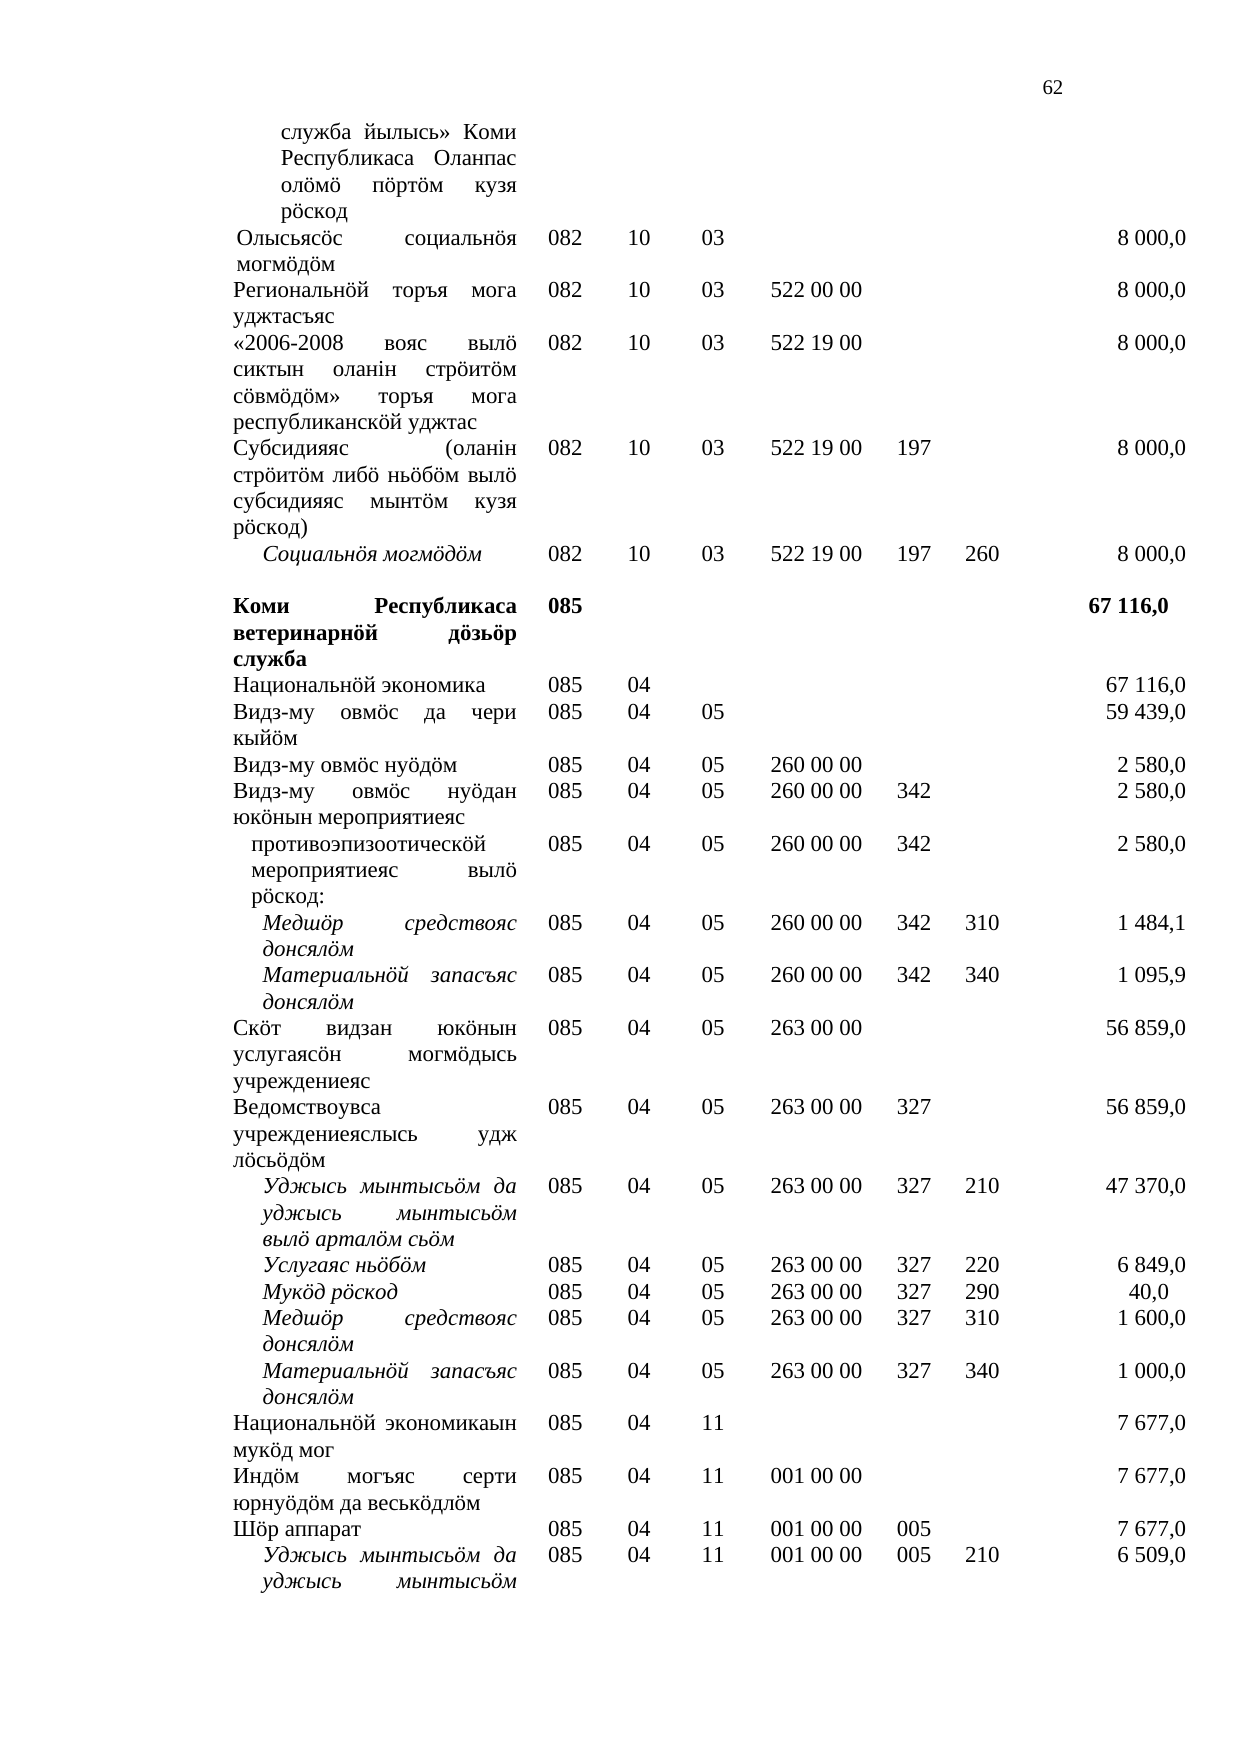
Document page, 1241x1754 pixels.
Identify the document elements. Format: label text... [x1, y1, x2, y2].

table_cell 085 [528, 1251, 602, 1278]
table_cell [945, 276, 1019, 329]
table_cell 290 [945, 1278, 1019, 1304]
table_cell 260 00 00 [750, 909, 882, 961]
table_cell 05 [676, 830, 750, 909]
table_cell [676, 672, 750, 698]
table_cell 7 677,0 [1019, 1462, 1197, 1515]
table_cell 10 [602, 224, 676, 276]
table_cell [750, 1410, 882, 1462]
table_cell 001 00 00 [750, 1541, 882, 1594]
table_cell [1197, 672, 1240, 698]
table_cell [1197, 751, 1240, 777]
table_cell 7 677,0 [1019, 1515, 1197, 1541]
table_cell 03 [676, 329, 750, 434]
table_cell 085 [528, 1515, 602, 1541]
table_cell [528, 118, 602, 223]
table_cell 085 [528, 961, 602, 1014]
table_cell 310 [945, 1304, 1019, 1357]
table_cell [1197, 224, 1240, 276]
table_cell 085 [528, 1541, 602, 1594]
table_cell 11 [676, 1462, 750, 1515]
table_cell 05 [676, 1014, 750, 1093]
table_cell [883, 329, 945, 434]
table_cell 260 00 00 [750, 777, 882, 830]
table_cell [1197, 329, 1240, 434]
table_cell 8 000,0 [1019, 224, 1197, 276]
table_cell «2006-2008 вояс вылö сиктын оланiн стрöитöм сöвмöдöм» торъя мога республиканскöй уджтас [222, 329, 528, 434]
table_cell 197 [883, 434, 945, 540]
table_cell Ведомствоувса учреждениеяслысь удж лöсьöдöм [222, 1093, 528, 1172]
table_cell 220 [945, 1251, 1019, 1278]
table_cell 085 [528, 830, 602, 909]
table_cell 082 [528, 329, 602, 434]
table_cell 522 00 00 [750, 276, 882, 329]
table_cell 085 [528, 672, 602, 698]
table_cell 342 [883, 777, 945, 830]
table_cell [883, 566, 945, 592]
table_cell Материальнöй запасъяс донсялöм [222, 961, 528, 1014]
table_cell [945, 777, 1019, 830]
table_cell 05 [676, 777, 750, 830]
table_cell 03 [676, 540, 750, 566]
table_cell 1 600,0 [1019, 1304, 1197, 1357]
table_cell [676, 593, 750, 672]
table_cell 8 000,0 [1019, 434, 1197, 540]
table_cell 7 677,0 [1019, 1410, 1197, 1462]
table_cell [1197, 593, 1240, 672]
table_cell [676, 566, 750, 592]
table_cell [1019, 566, 1197, 592]
table_cell Региональнöй торъя мога уджтасъяс [222, 276, 528, 329]
table_cell 522 19 00 [750, 329, 882, 434]
table_cell 67 116,0 [1019, 593, 1197, 672]
table_cell Мукöд рöскод [222, 1278, 528, 1304]
table_cell 005 [883, 1541, 945, 1594]
table_cell [945, 1515, 1019, 1541]
table_cell [1197, 1093, 1240, 1172]
table_cell 085 [528, 1462, 602, 1515]
table_cell 03 [676, 434, 750, 540]
table_cell 04 [602, 830, 676, 909]
table_cell [750, 566, 882, 592]
table_cell [1197, 1251, 1240, 1278]
table_cell 04 [602, 1014, 676, 1093]
table_cell Видз-му овмöс да чери кыйöм [222, 698, 528, 751]
table_cell 001 00 00 [750, 1515, 882, 1541]
table_cell 04 [602, 1304, 676, 1357]
table_cell 05 [676, 1251, 750, 1278]
table_cell [602, 593, 676, 672]
table_cell [945, 1410, 1019, 1462]
table_cell 327 [883, 1251, 945, 1278]
table_cell 263 00 00 [750, 1093, 882, 1172]
table_cell 082 [528, 224, 602, 276]
table_cell 04 [602, 1357, 676, 1409]
table_cell 005 [883, 1515, 945, 1541]
table_cell Материальнöй запасъяс донсялöм [222, 1357, 528, 1409]
table_cell 56 859,0 [1019, 1093, 1197, 1172]
table_cell [1197, 1172, 1240, 1251]
table_cell 05 [676, 1357, 750, 1409]
table_cell 085 [528, 593, 602, 672]
table_cell Медшöр средствояс донсялöм [222, 1304, 528, 1357]
table_cell 6 509,0 [1019, 1541, 1197, 1594]
table_cell 04 [602, 1462, 676, 1515]
table_cell 522 19 00 [750, 540, 882, 566]
table_cell [528, 566, 602, 592]
table_cell 10 [602, 276, 676, 329]
table_cell [945, 329, 1019, 434]
table_cell Социальнöя могмöдöм [222, 540, 528, 566]
table_cell [1197, 566, 1240, 592]
table_cell Видз-му овмöс нуöдан юкöнын мероприятиеяс [222, 777, 528, 830]
table_cell 085 [528, 909, 602, 961]
table_cell 260 00 00 [750, 961, 882, 1014]
table_cell 210 [945, 1172, 1019, 1251]
table_cell Шöр аппарат [222, 1515, 528, 1541]
table_cell противоэпизоотическöй мероприятиеяс вылö рöскод: [222, 830, 528, 909]
table_cell 05 [676, 961, 750, 1014]
table_cell [676, 118, 750, 223]
table_cell 04 [602, 751, 676, 777]
table_cell служба йылысь» Коми Республикаса Оланпас олöмö пöртöм кузя рöскод [222, 118, 528, 223]
table_cell [883, 672, 945, 698]
table_cell [945, 566, 1019, 592]
table_cell 05 [676, 909, 750, 961]
table_cell 085 [528, 1278, 602, 1304]
table_cell [945, 118, 1019, 223]
table_cell 04 [602, 1515, 676, 1541]
table_cell 05 [676, 751, 750, 777]
table_cell Индöм могъяс серти юрнуöдöм да веськöдлöм [222, 1462, 528, 1515]
table_cell 327 [883, 1278, 945, 1304]
table_cell 085 [528, 1093, 602, 1172]
table_cell [1197, 540, 1240, 566]
table_cell [602, 566, 676, 592]
table_cell [883, 698, 945, 751]
table_cell 263 00 00 [750, 1251, 882, 1278]
table_cell 04 [602, 1541, 676, 1594]
table_cell 082 [528, 540, 602, 566]
table_cell 085 [528, 1357, 602, 1409]
table_cell 260 00 00 [750, 751, 882, 777]
table_cell 04 [602, 1410, 676, 1462]
table_cell Услугаяс ньöбöм [222, 1251, 528, 1278]
table_cell 263 00 00 [750, 1172, 882, 1251]
table_cell Коми Республикаса ветеринарнöй дöзьöр служба [222, 593, 528, 672]
table_cell [945, 672, 1019, 698]
table_cell [883, 1462, 945, 1515]
table_cell Видз-му овмöс нуöдöм [222, 751, 528, 777]
table_cell 342 [883, 909, 945, 961]
table_cell 03 [676, 224, 750, 276]
table_cell [750, 224, 882, 276]
table_cell 2 580,0 [1019, 830, 1197, 909]
table_cell [945, 434, 1019, 540]
table_cell 2 580,0 [1019, 777, 1197, 830]
table_cell 085 [528, 777, 602, 830]
table_cell 8 000,0 [1019, 540, 1197, 566]
table_cell [1197, 909, 1240, 961]
table_cell [883, 1014, 945, 1093]
table_cell 085 [528, 698, 602, 751]
table_cell [883, 751, 945, 777]
table_cell 263 00 00 [750, 1357, 882, 1409]
table_cell [1197, 830, 1240, 909]
table_cell [1197, 434, 1240, 540]
table_cell 56 859,0 [1019, 1014, 1197, 1093]
table_cell 197 [883, 540, 945, 566]
table_cell 085 [528, 1410, 602, 1462]
table_cell 04 [602, 777, 676, 830]
table_cell 11 [676, 1541, 750, 1594]
table_cell 1 095,9 [1019, 961, 1197, 1014]
table_cell 05 [676, 1172, 750, 1251]
table_cell Субсидияяс (оланiн стрöитöм либö ньöбöм вылö субсидияяс мынтöм кузя рöскод) [222, 434, 528, 540]
table_cell 082 [528, 434, 602, 540]
table_cell 327 [883, 1093, 945, 1172]
table_cell 327 [883, 1172, 945, 1251]
table_cell 04 [602, 1251, 676, 1278]
table_cell [1197, 1410, 1240, 1462]
table_cell Уджысь мынтысьöм да уджысь мынтысьöм вылö арталöм сьöм [222, 1172, 528, 1251]
table_cell [1197, 1515, 1240, 1541]
table_cell 340 [945, 961, 1019, 1014]
table_cell 085 [528, 751, 602, 777]
table_cell 05 [676, 1093, 750, 1172]
table_cell [1197, 777, 1240, 830]
table_cell Уджысь мынтысьöм да уджысь мынтысьöм [222, 1541, 528, 1594]
table_cell 10 [602, 434, 676, 540]
table_cell [1197, 118, 1240, 223]
table_cell [750, 698, 882, 751]
table_cell [222, 566, 528, 592]
table_cell [883, 276, 945, 329]
table_cell [883, 593, 945, 672]
table_cell [945, 1014, 1019, 1093]
table_cell [883, 118, 945, 223]
table_cell 11 [676, 1410, 750, 1462]
table_cell [945, 1093, 1019, 1172]
table_cell Национальнöй экономикаын мукöд мог [222, 1410, 528, 1462]
table_cell [883, 1410, 945, 1462]
table_cell 10 [602, 329, 676, 434]
table_cell 340 [945, 1357, 1019, 1409]
table_cell 11 [676, 1515, 750, 1541]
table_cell 310 [945, 909, 1019, 961]
table_cell [945, 593, 1019, 672]
table_cell 04 [602, 1093, 676, 1172]
table_cell 04 [602, 698, 676, 751]
table_cell 04 [602, 1278, 676, 1304]
table_cell 327 [883, 1304, 945, 1357]
table_cell 05 [676, 1278, 750, 1304]
table_cell Олысьясöс социальнöя могмöдöм [222, 224, 528, 276]
table_cell [1197, 1278, 1240, 1304]
table_cell 085 [528, 1172, 602, 1251]
table_cell [750, 672, 882, 698]
table_cell [602, 118, 676, 223]
table_cell [750, 118, 882, 223]
table_cell 1 000,0 [1019, 1357, 1197, 1409]
table_cell [883, 224, 945, 276]
table_cell [945, 830, 1019, 909]
table_cell 40,0 [1019, 1278, 1197, 1304]
table_cell 04 [602, 1172, 676, 1251]
table_cell 8 000,0 [1019, 329, 1197, 434]
table_cell 04 [602, 909, 676, 961]
table_cell [750, 593, 882, 672]
table_cell 263 00 00 [750, 1014, 882, 1093]
table_cell 2 580,0 [1019, 751, 1197, 777]
table_cell 263 00 00 [750, 1278, 882, 1304]
table_cell 522 19 00 [750, 434, 882, 540]
table_cell 05 [676, 1304, 750, 1357]
table_cell [945, 751, 1019, 777]
table_cell 085 [528, 1304, 602, 1357]
table_cell 59 439,0 [1019, 698, 1197, 751]
table_cell 47 370,0 [1019, 1172, 1197, 1251]
table_cell [1197, 698, 1240, 751]
table_cell Медшöр средствояс донсялöм [222, 909, 528, 961]
table_cell 05 [676, 698, 750, 751]
table_cell 260 00 00 [750, 830, 882, 909]
table_cell 210 [945, 1541, 1019, 1594]
table_cell [1197, 1357, 1240, 1409]
table_cell 1 484,1 [1019, 909, 1197, 961]
table_cell 260 [945, 540, 1019, 566]
table_cell [1197, 1014, 1240, 1093]
table_cell [1019, 118, 1197, 223]
table_cell 6 849,0 [1019, 1251, 1197, 1278]
table_cell 8 000,0 [1019, 276, 1197, 329]
table_cell 342 [883, 961, 945, 1014]
table_cell 085 [528, 1014, 602, 1093]
table_cell 67 116,0 [1019, 672, 1197, 698]
table_cell 03 [676, 276, 750, 329]
table_cell 082 [528, 276, 602, 329]
table_cell [945, 224, 1019, 276]
table_cell 001 00 00 [750, 1462, 882, 1515]
table_cell 04 [602, 672, 676, 698]
table_cell [945, 698, 1019, 751]
table_cell [945, 1462, 1019, 1515]
table_cell 10 [602, 540, 676, 566]
table_cell Скöт видзан юкöнын услугаясöн могмöдысь учреждениеяс [222, 1014, 528, 1093]
table_cell 04 [602, 961, 676, 1014]
table_cell 263 00 00 [750, 1304, 882, 1357]
table_cell [1197, 1541, 1240, 1594]
table_cell 342 [883, 830, 945, 909]
table_cell [1197, 1462, 1240, 1515]
table_cell [1197, 1304, 1240, 1357]
table_cell [1197, 276, 1240, 329]
table_cell [1197, 961, 1240, 1014]
table_cell 327 [883, 1357, 945, 1409]
table_cell Национальнöй экономика [222, 672, 528, 698]
